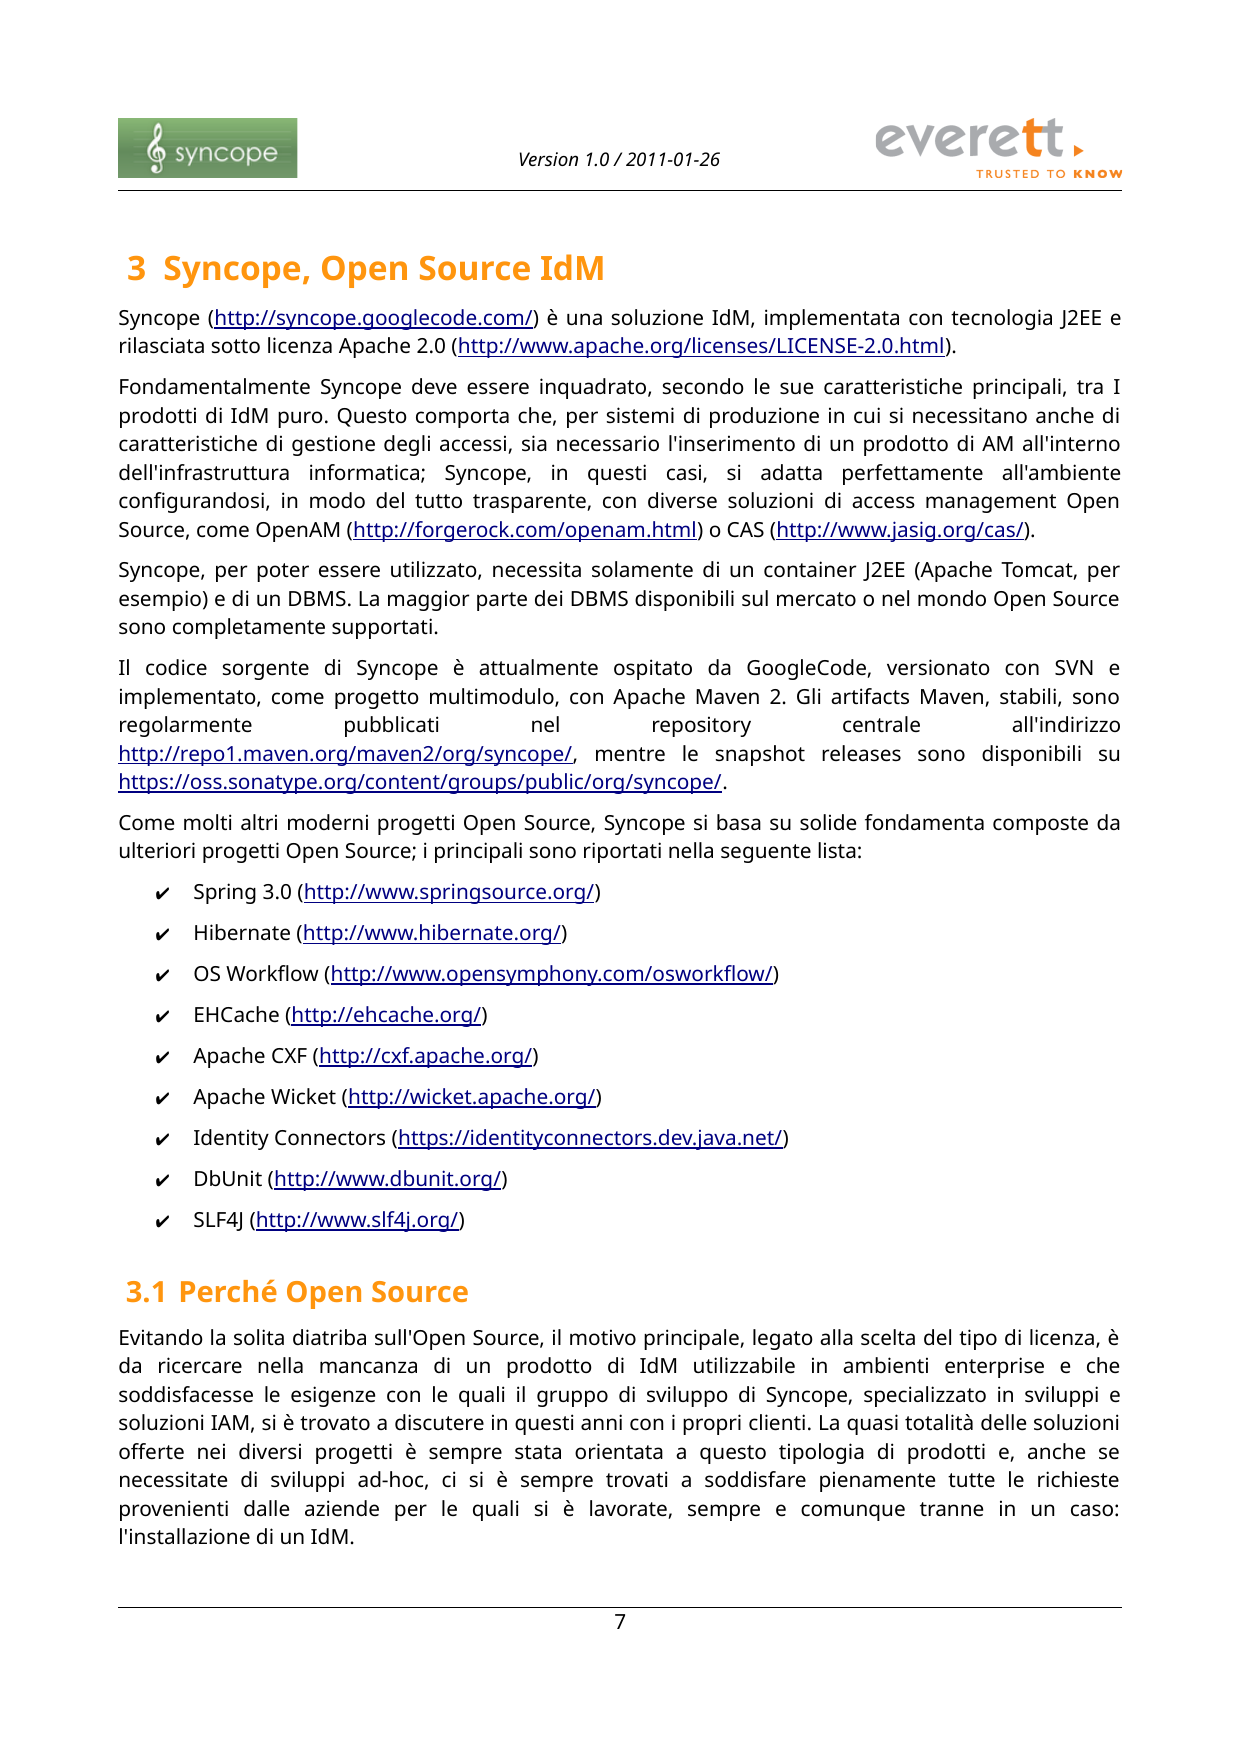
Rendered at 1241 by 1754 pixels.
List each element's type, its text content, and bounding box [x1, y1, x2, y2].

subtitle Syncope, Open Source IdM [118, 245, 1122, 291]
list OS Workflow (http://www.opensymphony.com/osworkflow/) [156, 959, 1122, 988]
list EHCache (http://ehcache.org/) [156, 1000, 1122, 1029]
picture [118, 118, 298, 178]
text Syncope (http://syncope.googlecode.com/) è una soluzione IdM, implementata con tecnologia J2EE e rilasciata sotto licenza Apache 2.0 (http://www.apache.org/licenses/LICENSE-2.0.html). [118, 303, 1122, 360]
list Apache CXF (http://cxf.apache.org/) [156, 1041, 1122, 1070]
subtitle Perché Open Source [118, 1271, 1122, 1311]
list SLF4J (http://www.slf4j.org/) [156, 1205, 1122, 1233]
picture [875, 118, 1123, 178]
text Syncope, per poter essere utilizzato, necessita solamente di un container J2EE (Apache Tomcat, per esempio) e di un DBMS. La maggior parte dei DBMS disponibili sul mercato o nel mondo Open Source sono completamente supportati. [118, 556, 1122, 641]
text Il codice sorgente di Syncope è attualmente ospitato da GoogleCode, versionato con SVN e implementato, come progetto multimodulo, con Apache Maven 2. Gli artifacts Maven, stabili, sono regolarmente pubblicati nel repository centrale all'indirizzo http://repo1.maven.org/maven2/org/syncope/, mentre le snapshot releases sono disponibili su https://oss.sonatype.org/content/groups/public/org/syncope/. [118, 653, 1122, 796]
list Identity Connectors (https://identityconnectors.dev.java.net/) [156, 1123, 1122, 1152]
list Spring 3.0 (http://www.springsource.org/) [156, 877, 1122, 906]
list Apache Wicket (http://wicket.apache.org/) [156, 1082, 1122, 1111]
text Evitando la solita diatriba sull'Open Source, il motivo principale, legato alla scelta del tipo di licenza, è da ricercare nella mancanza di un prodotto di IdM utilizzabile in ambienti enterprise e che soddisfacesse le esigenze con le quali il gruppo di sviluppo di Syncope, specializzato in sviluppi e soluzioni IAM, si è trovato a discutere in questi anni con i propri clienti. La quasi totalità delle soluzioni offerte nei diversi progetti è sempre stata orientata a questo tipologia di prodotti e, anche se necessitate di sviluppi ad-hoc, ci si è sempre trovati a soddisfare pienamente tutte le richieste provenienti dalle aziende per le quali si è lavorate, sempre e comunque tranne in un caso: l'installazione di un IdM. [118, 1323, 1122, 1551]
list Hibernate (http://www.hibernate.org/) [156, 918, 1122, 947]
list DbUnit (http://www.dbunit.org/) [156, 1164, 1122, 1192]
text Fondamentalmente Syncope deve essere inquadrato, secondo le sue caratteristiche principali, tra I prodotti di IdM puro. Questo comporta che, per sistemi di produzione in cui si necessitano anche di caratteristiche di gestione degli accessi, sia necessario l'inserimento di un prodotto di AM all'interno dell'infrastruttura informatica; Syncope, in questi casi, si adatta perfettamente all'ambiente configurandosi, in modo del tutto trasparente, con diverse soluzioni di access management Open Source, come OpenAM (http://forgerock.com/openam.html) o CAS (http://www.jasig.org/cas/). [118, 372, 1122, 543]
text Come molti altri moderni progetti Open Source, Syncope si basa su solide fondamenta composte da ulteriori progetti Open Source; i principali sono riportati nella seguente lista: [118, 808, 1122, 865]
